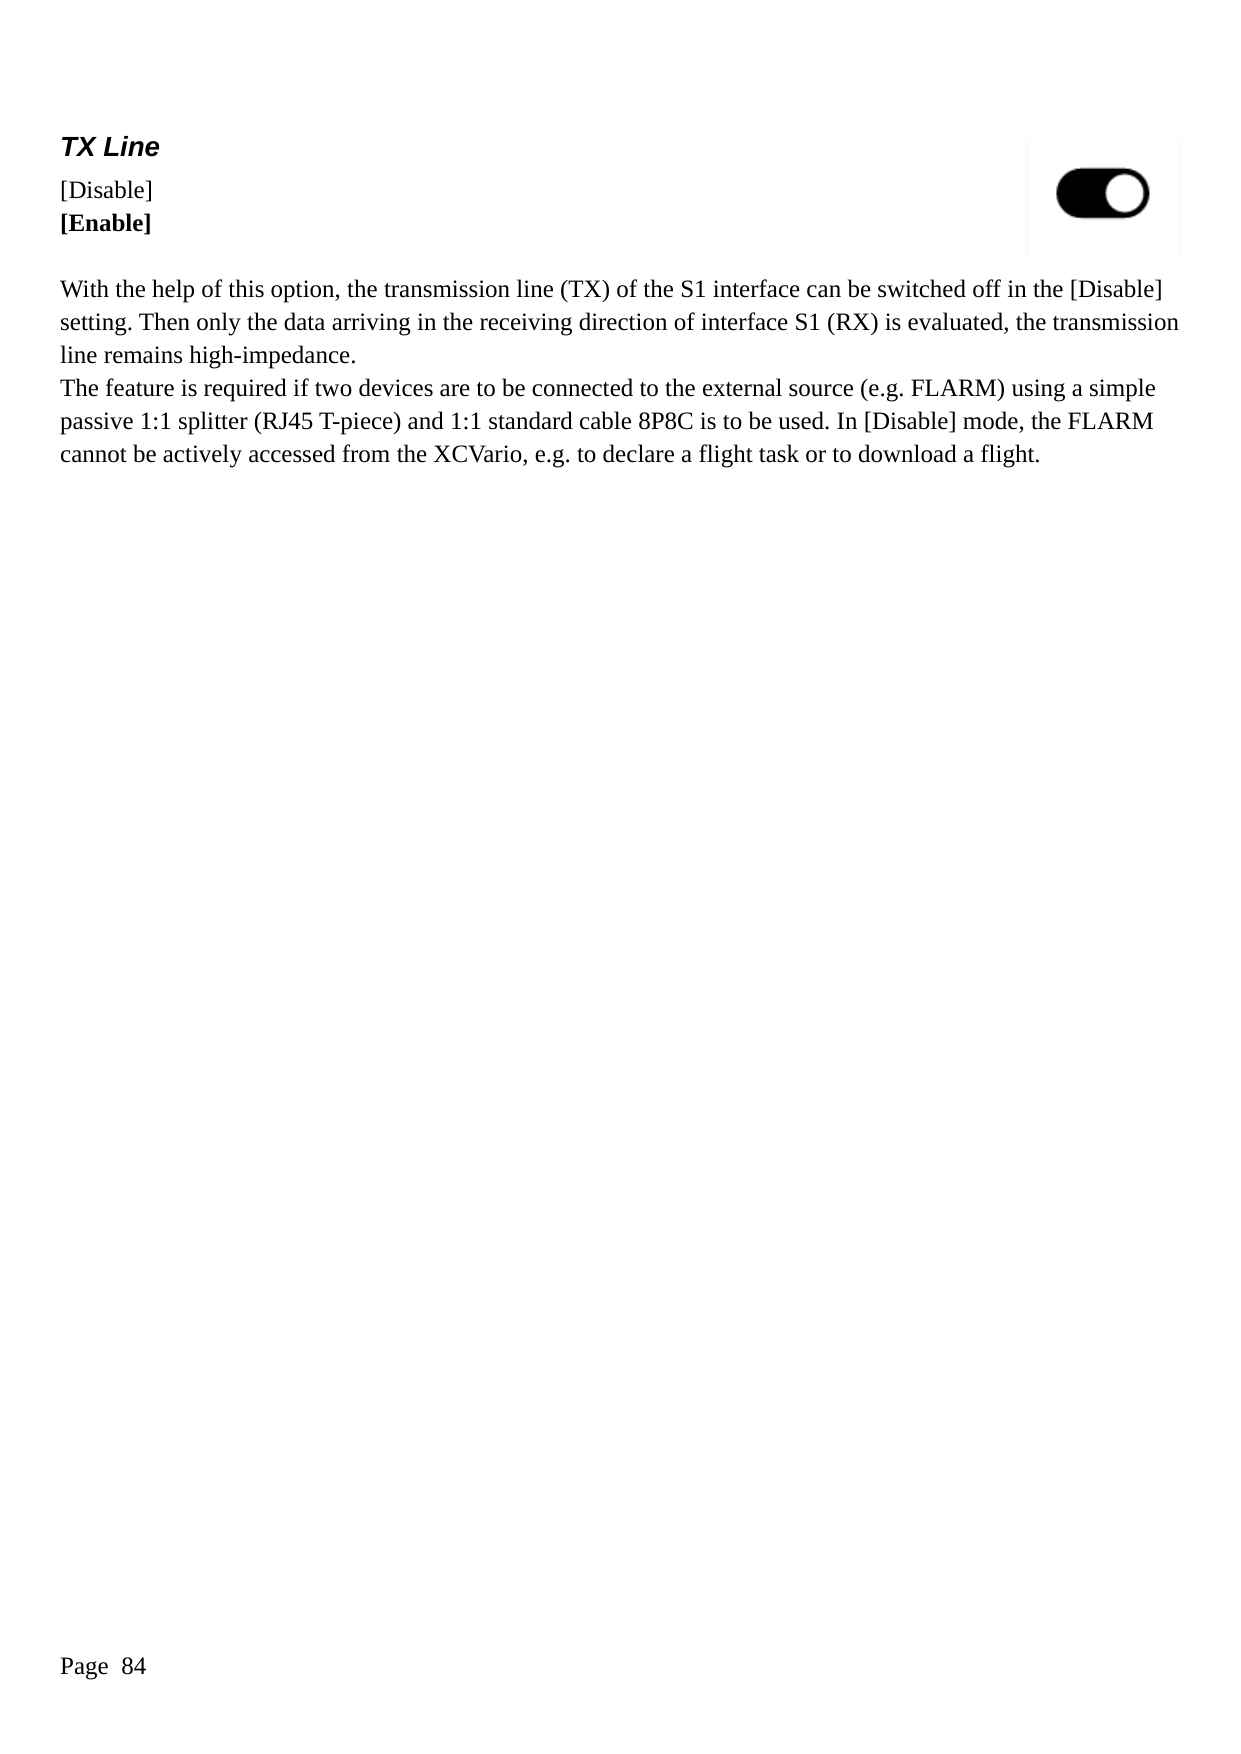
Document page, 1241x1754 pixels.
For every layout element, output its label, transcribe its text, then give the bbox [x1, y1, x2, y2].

text [Disable] [60, 175, 1019, 204]
subtitle TX Line [60, 131, 1207, 162]
text With the help of this option, the transmission line (TX) of the S1 interface can be switched off in the [Disable] setting. Then only the data arriving in the receiving direction of interface S1 (RX) is evaluated, the transmission line remains high-impedance. The feature is required if two devices are to be connected to the external source (e.g. FLARM) using a simple passive 1:1 splitter (RJ45 T-piece) and 1:1 standard cable 8P8C is to be used. In [Disable] mode, the FLARM cannot be actively accessed from the XCVario, e.g. to declare a flight task or to download a flight. [60, 274, 1207, 468]
picture [1019, 139, 1189, 256]
text [Enable] [60, 208, 1019, 237]
text [1189, 208, 1207, 237]
text [1189, 175, 1207, 204]
